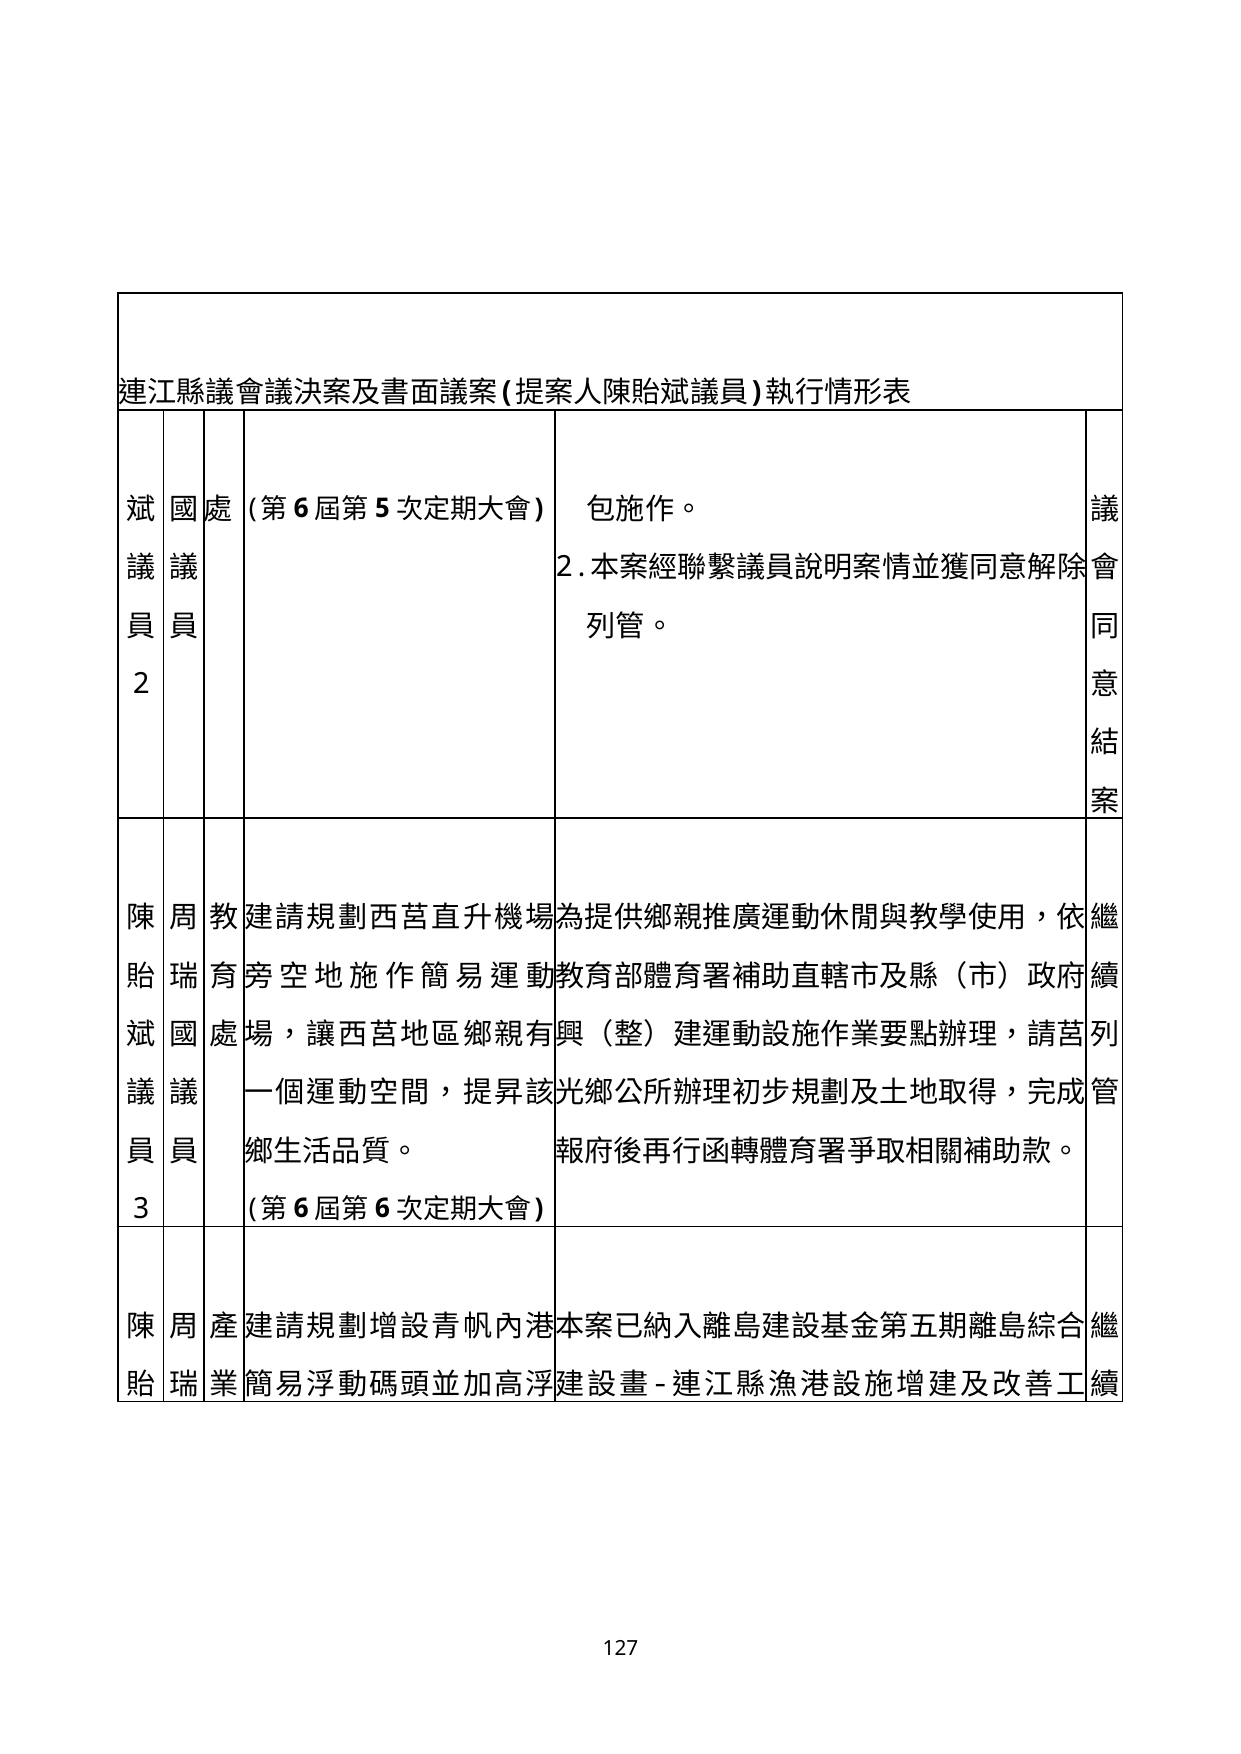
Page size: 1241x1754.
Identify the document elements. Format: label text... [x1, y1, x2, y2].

table_cell 繼續 [1087, 1227, 1122, 1401]
table_cell 包施作。 2.本案經聯繫議員說明案情並獲同意解除列管。 [556, 411, 1085, 817]
table_cell 周瑞國議員 [164, 819, 203, 1226]
table_cell 本案已納入離島建設基金第五期離島綜合建設畫-連江縣漁港設施增建及改善工 [556, 1227, 1085, 1401]
table_cell (第6屆第5次定期大會) [245, 411, 554, 817]
table_cell 處 [205, 411, 243, 817]
table_cell 為提供鄉親推廣運動休閒與教學使用，依教育部體育署補助直轄市及縣（市）政府興（整）建運動設施作業要點辦理，請莒光鄉公所辦理初步規劃及土地取得，完成報府後再行函轉體育署爭取相關補助款。 [556, 819, 1085, 1226]
table_cell 建請規劃增設青帆內港簡易浮動碼頭並加高浮 [245, 1227, 554, 1401]
table_cell 議會同意結案 [1087, 411, 1122, 817]
table_cell 國議員 [164, 411, 203, 817]
table_cell 斌議員2 [119, 411, 163, 817]
table_cell 陳貽 [119, 1227, 163, 1401]
table_cell 周瑞 [164, 1227, 203, 1401]
table_cell 陳貽斌議員3 [119, 819, 163, 1226]
table_cell 建請規劃西莒直升機場旁空地施作簡易運動場，讓西莒地區鄉親有一個運動空間，提昇該鄉生活品質。 (第6屆第6次定期大會) [245, 819, 554, 1226]
table_cell 教育處 [205, 819, 243, 1226]
table_cell 產業 [205, 1227, 243, 1401]
table_cell 繼續列管 [1087, 819, 1122, 1226]
table_header 連江縣議會議決案及書面議案(提案人陳貽斌議員)執行情形表 [119, 294, 1122, 409]
